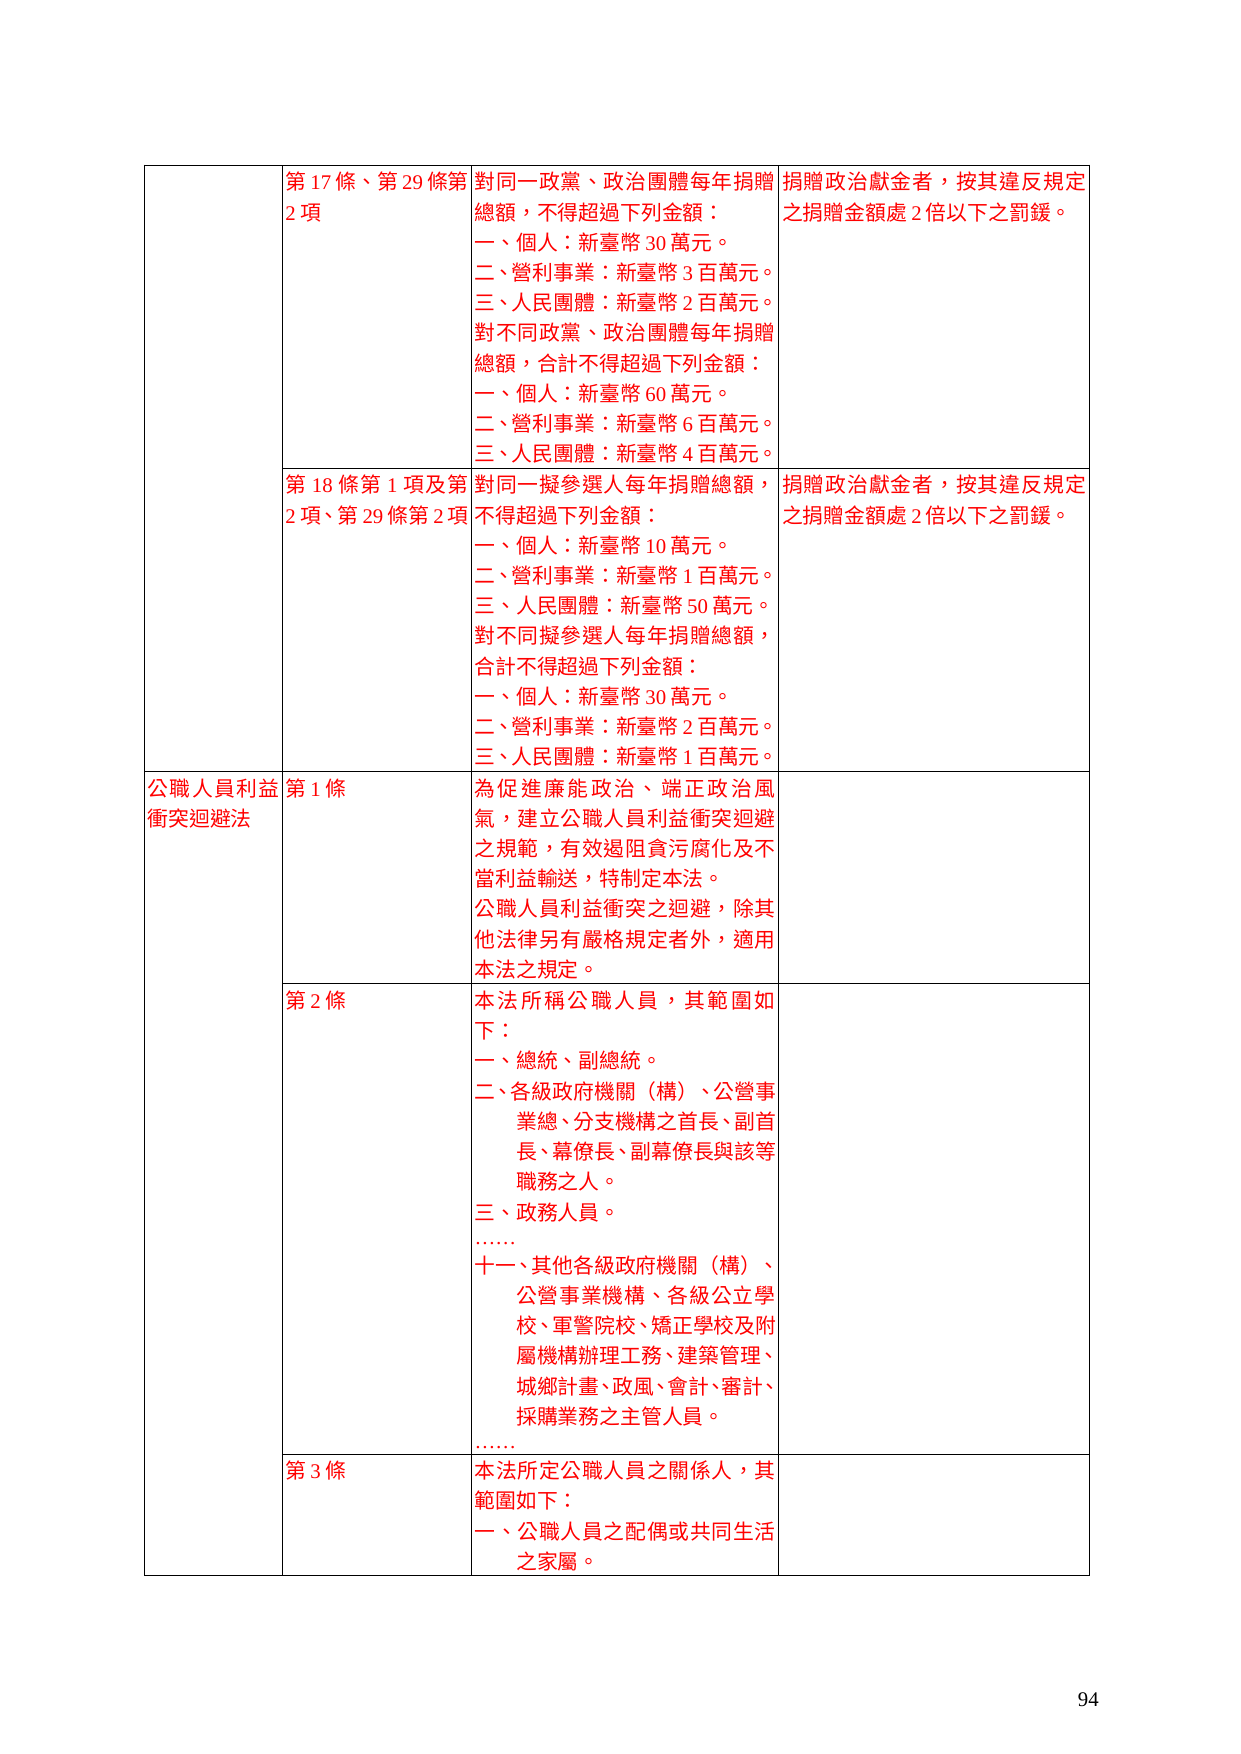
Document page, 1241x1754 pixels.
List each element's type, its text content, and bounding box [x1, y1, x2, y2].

table_cell 為促進廉能政治、端正政治風氣，建立公職人員利益衝突迴避之規範，有效遏阻貪污腐化及不當利益輸送，特制定本法。 公職人員利益衝突之迴避，除其他法律另有嚴格規定者外，適用本法之規定。 [472, 772, 778, 983]
table_cell [779, 1455, 1089, 1575]
table_cell 本法所定公職人員之關係人，其範圍如下： 一、公職人員之配偶或共同生活之家屬。 [472, 1455, 778, 1575]
table_cell 對同一政黨、政治團體每年捐贈總額，不得超過下列金額： 一、個人：新臺幣30萬元。 二、營利事業：新臺幣3百萬元。 三、人民團體：新臺幣2百萬元。 對不同政黨、政治團體每年捐贈總額，合計不得超過下列金額： 一、個人：新臺幣60萬元。 二、營利事業：新臺幣6百萬元。 三、人民團體：新臺幣4百萬元。 [472, 166, 778, 468]
table_cell 第17條、第29條第2項 [283, 166, 471, 468]
table_cell 本法所稱公職人員，其範圍如下： 一、總統、副總統。 二、各級政府機關（構）、公營事業總、分支機構之首長、副首長、幕僚長、副幕僚長與該等職務之人。 三、政務人員。 …… 十一、其他各級政府機關（構）、公營事業機構、各級公立學校、軍警院校、矯正學校及附屬機構辦理工務、建築管理、城鄉計畫、政風、會計、審計、採購業務之主管人員。 …… [472, 984, 778, 1453]
table_cell [779, 772, 1089, 983]
table_cell [145, 166, 282, 771]
table_cell [779, 984, 1089, 1453]
table_cell 第3條 [283, 1455, 471, 1575]
table_cell 第1條 [283, 772, 471, 983]
table_cell 捐贈政治獻金者，按其違反規定之捐贈金額處2倍以下之罰鍰。 [779, 166, 1089, 468]
table_cell 捐贈政治獻金者，按其違反規定之捐贈金額處2倍以下之罰鍰。 [779, 469, 1089, 771]
table_cell 第2條 [283, 984, 471, 1453]
table_cell 對同一擬參選人每年捐贈總額，不得超過下列金額： 一、個人：新臺幣10萬元。 二、營利事業：新臺幣1百萬元。 三、人民團體：新臺幣50萬元。 對不同擬參選人每年捐贈總額，合計不得超過下列金額： 一、個人：新臺幣30萬元。 二、營利事業：新臺幣2百萬元。 三、人民團體：新臺幣1百萬元。 [472, 469, 778, 771]
table_cell 公職人員利益衝突迴避法 [145, 772, 282, 1575]
table_cell 第18條第1項及第2項、第29條第2項 [283, 469, 471, 771]
